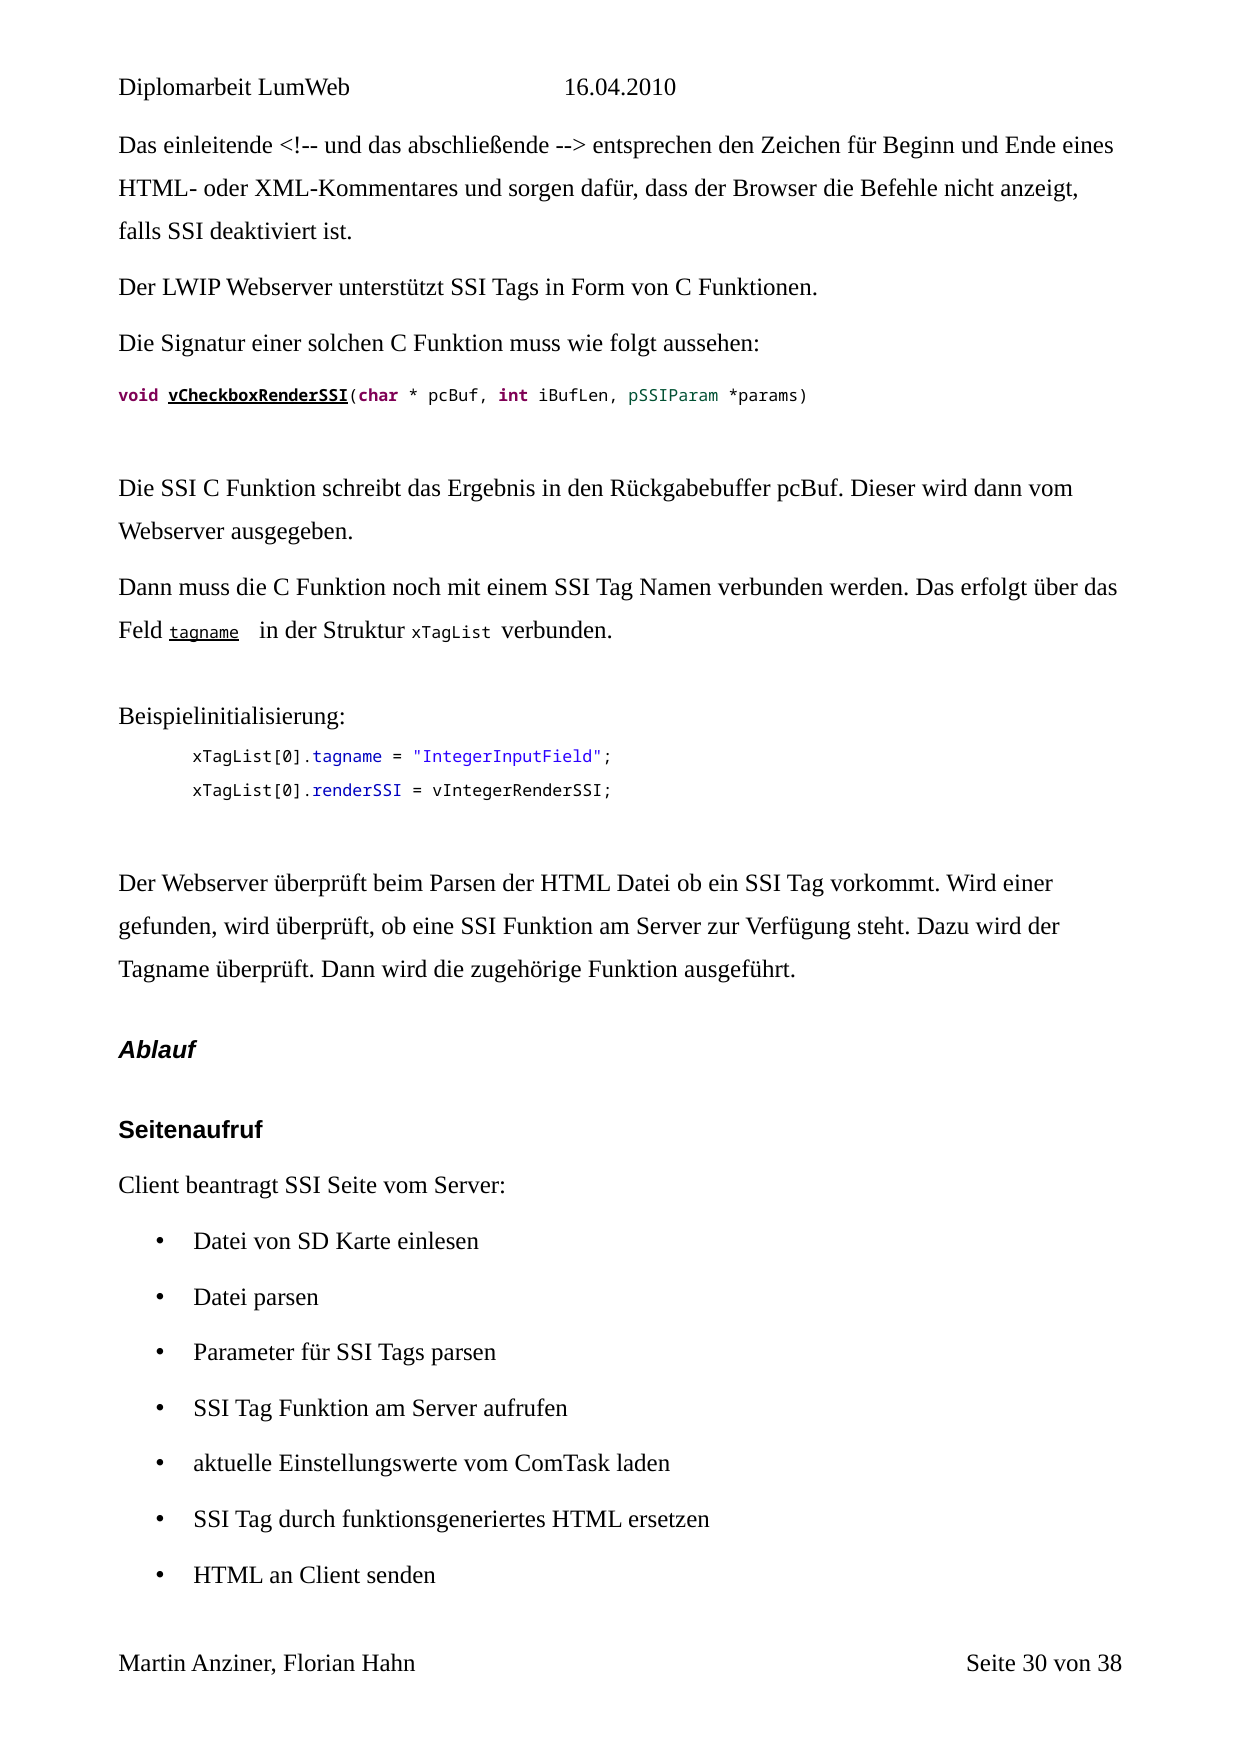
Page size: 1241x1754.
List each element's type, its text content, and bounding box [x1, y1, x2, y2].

text Das einleitende <!-- und das abschließende --> entsprechen den Zeichen für Beginn und Ende eines HTML- oder XML-Kommentares und sorgen dafür, dass der Browser die Befehle nicht anzeigt, falls SSI deaktiviert ist. [118, 130, 1122, 245]
subtitle Seitenaufruf [118, 1115, 1122, 1144]
text Die SSI C Funktion schreibt das Ergebnis in den Rückgabebuffer pcBuf. Dieser wird dann vom Webserver ausgegeben. [118, 473, 1122, 545]
list Datei parsen [156, 1282, 1122, 1310]
text Client beantragt SSI Seite vom Server: [118, 1170, 1122, 1199]
text void vCheckboxRenderSSI(char * pcBuf, int iBufLen, pSSIParam *params) [118, 383, 1122, 406]
text xTagList[0].renderSSI = vIntegerRenderSSI; [118, 778, 1122, 801]
text Beispielinitialisierung: [118, 701, 1122, 730]
list Parameter für SSI Tags parsen [156, 1337, 1122, 1366]
text Der LWIP Webserver unterstützt SSI Tags in Form von C Funktionen. [118, 272, 1122, 301]
list HTML an Client senden [156, 1560, 1122, 1588]
subtitle Ablauf [118, 1035, 1122, 1063]
text xTagList[0].tagname = "IntegerInputField"; [118, 744, 1122, 767]
text Dann muss die C Funktion noch mit einem SSI Tag Namen verbunden werden. Das erfolgt über das Feld tagname in der Struktur xTagList verbunden. [118, 572, 1122, 643]
list aktuelle Einstellungswerte vom ComTask laden [156, 1448, 1122, 1477]
list SSI Tag durch funktionsgeneriertes HTML ersetzen [156, 1504, 1122, 1533]
text Die Signatur einer solchen C Funktion muss wie folgt aussehen: [118, 328, 1122, 356]
list Datei von SD Karte einlesen [156, 1226, 1122, 1255]
list SSI Tag Funktion am Server aufrufen [156, 1393, 1122, 1422]
text Der Webserver überprüft beim Parsen der HTML Datei ob ein SSI Tag vorkommt. Wird einer gefunden, wird überprüft, ob eine SSI Funktion am Server zur Verfügung steht. Dazu wird der Tagname überprüft. Dann wird die zugehörige Funktion ausgeführt. [118, 868, 1122, 983]
